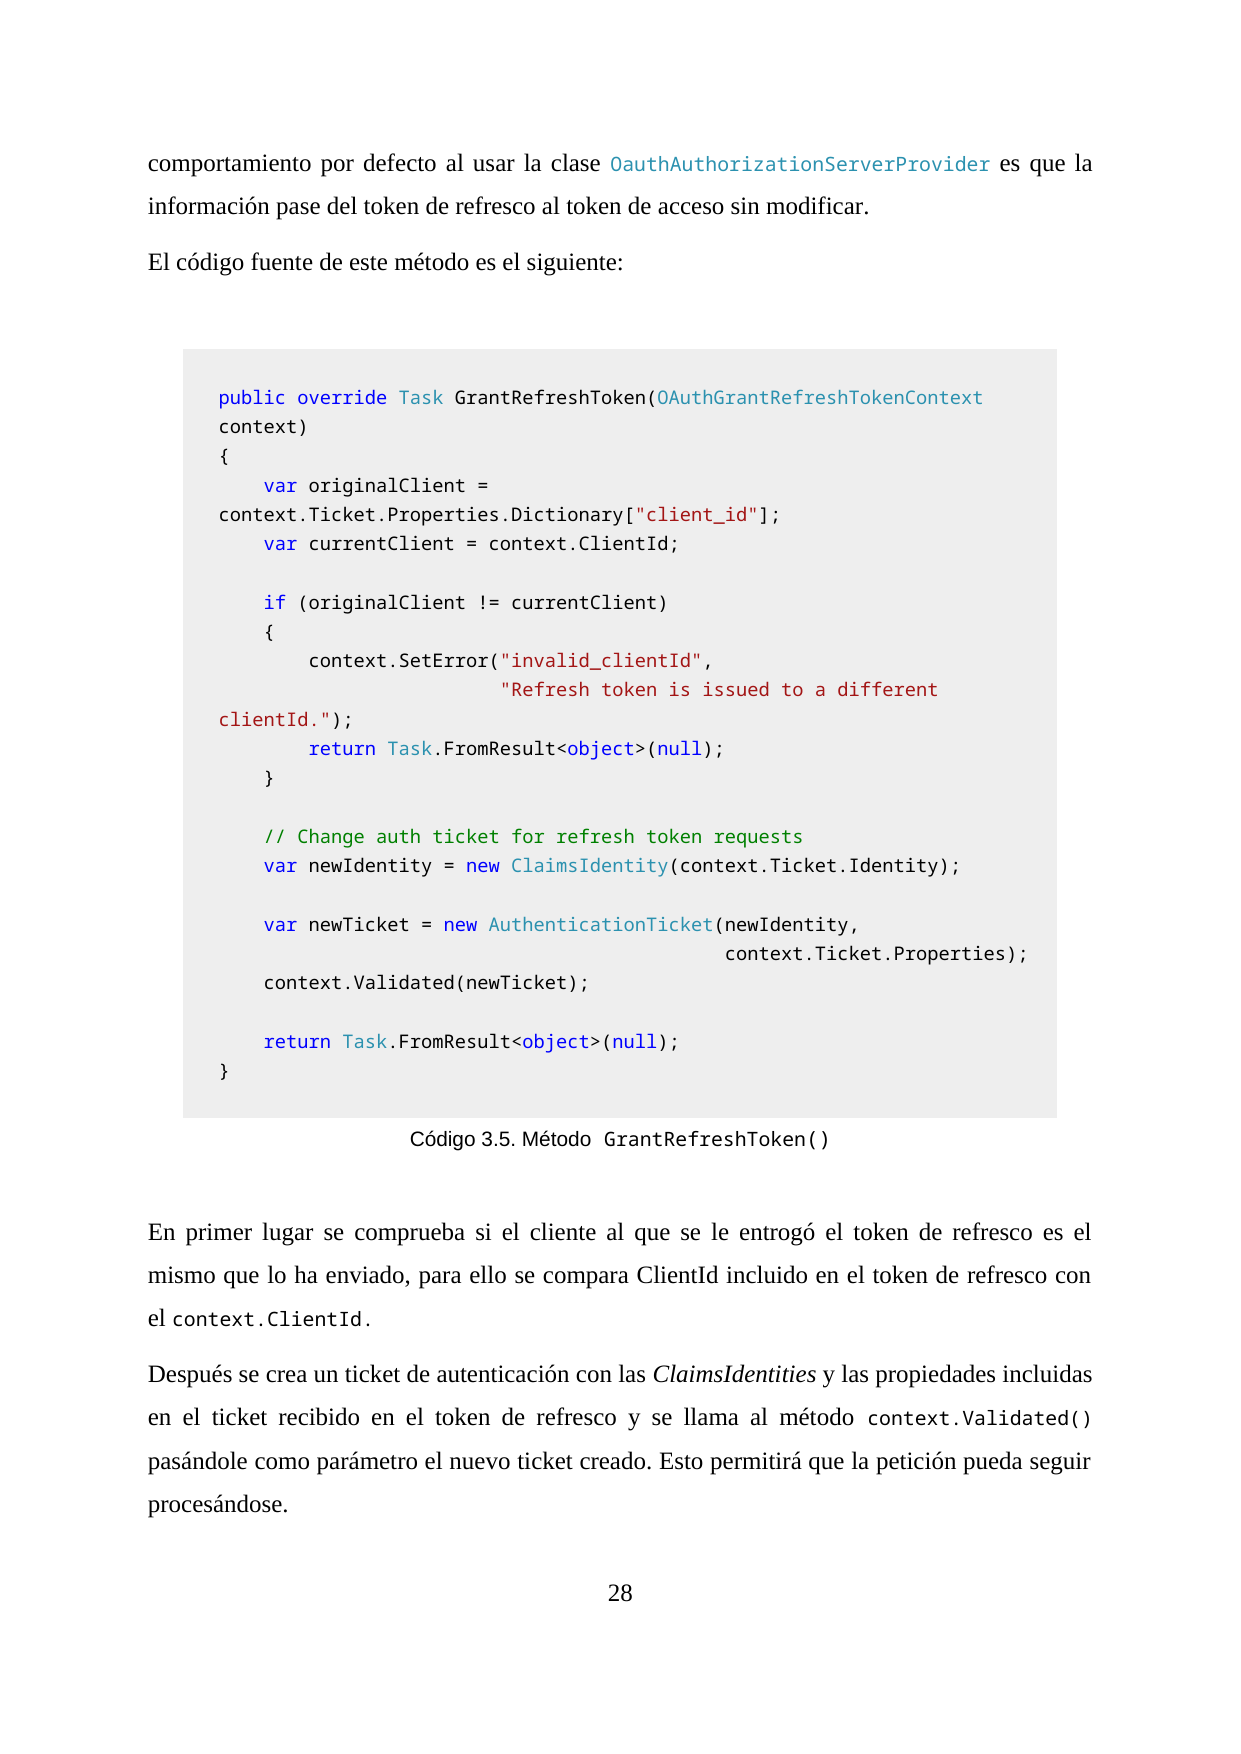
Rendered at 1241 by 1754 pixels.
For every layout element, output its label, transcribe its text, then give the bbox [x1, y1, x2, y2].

text comportamiento por defecto al usar la clase OauthAuthorizationServerProvider es que la información pase del token de refresco al token de acceso sin modificar. [148, 148, 1093, 220]
table_header public override Task GrantRefreshToken(OAuthGrantRefreshTokenContext context) { var originalClient = context.Ticket.Properties.Dictionary["client_id"]; var currentClient = context.ClientId; if (originalClient != currentClient) { context.SetError("invalid_clientId", "Refresh token is issued to a different clientId."); return Task.FromResult<object>(null); } // Change auth ticket for refresh token requests var newIdentity = new ClaimsIdentity(context.Ticket.Identity); var newTicket = new AuthenticationTicket(newIdentity, context.Ticket.Properties); context.Validated(newTicket); return Task.FromResult<object>(null); } [183, 349, 1057, 1118]
text En primer lugar se comprueba si el cliente al que se le entrogó el token de refresco es el mismo que lo ha enviado, para ello se compara ClientId incluido en el token de refresco con el context.ClientId. [148, 1217, 1093, 1332]
text Después se crea un ticket de autenticación con las ClaimsIdentities y las propiedades incluidas en el ticket recibido en el token de refresco y se llama al método context.Validated() pasándole como parámetro el nuevo ticket creado. Esto permitirá que la petición pueda seguir procesándose. [148, 1359, 1093, 1518]
text El código fuente de este método es el siguiente: [148, 247, 1093, 275]
table_cell Código 3.5. Método GrantRefreshToken() [183, 1118, 1057, 1158]
